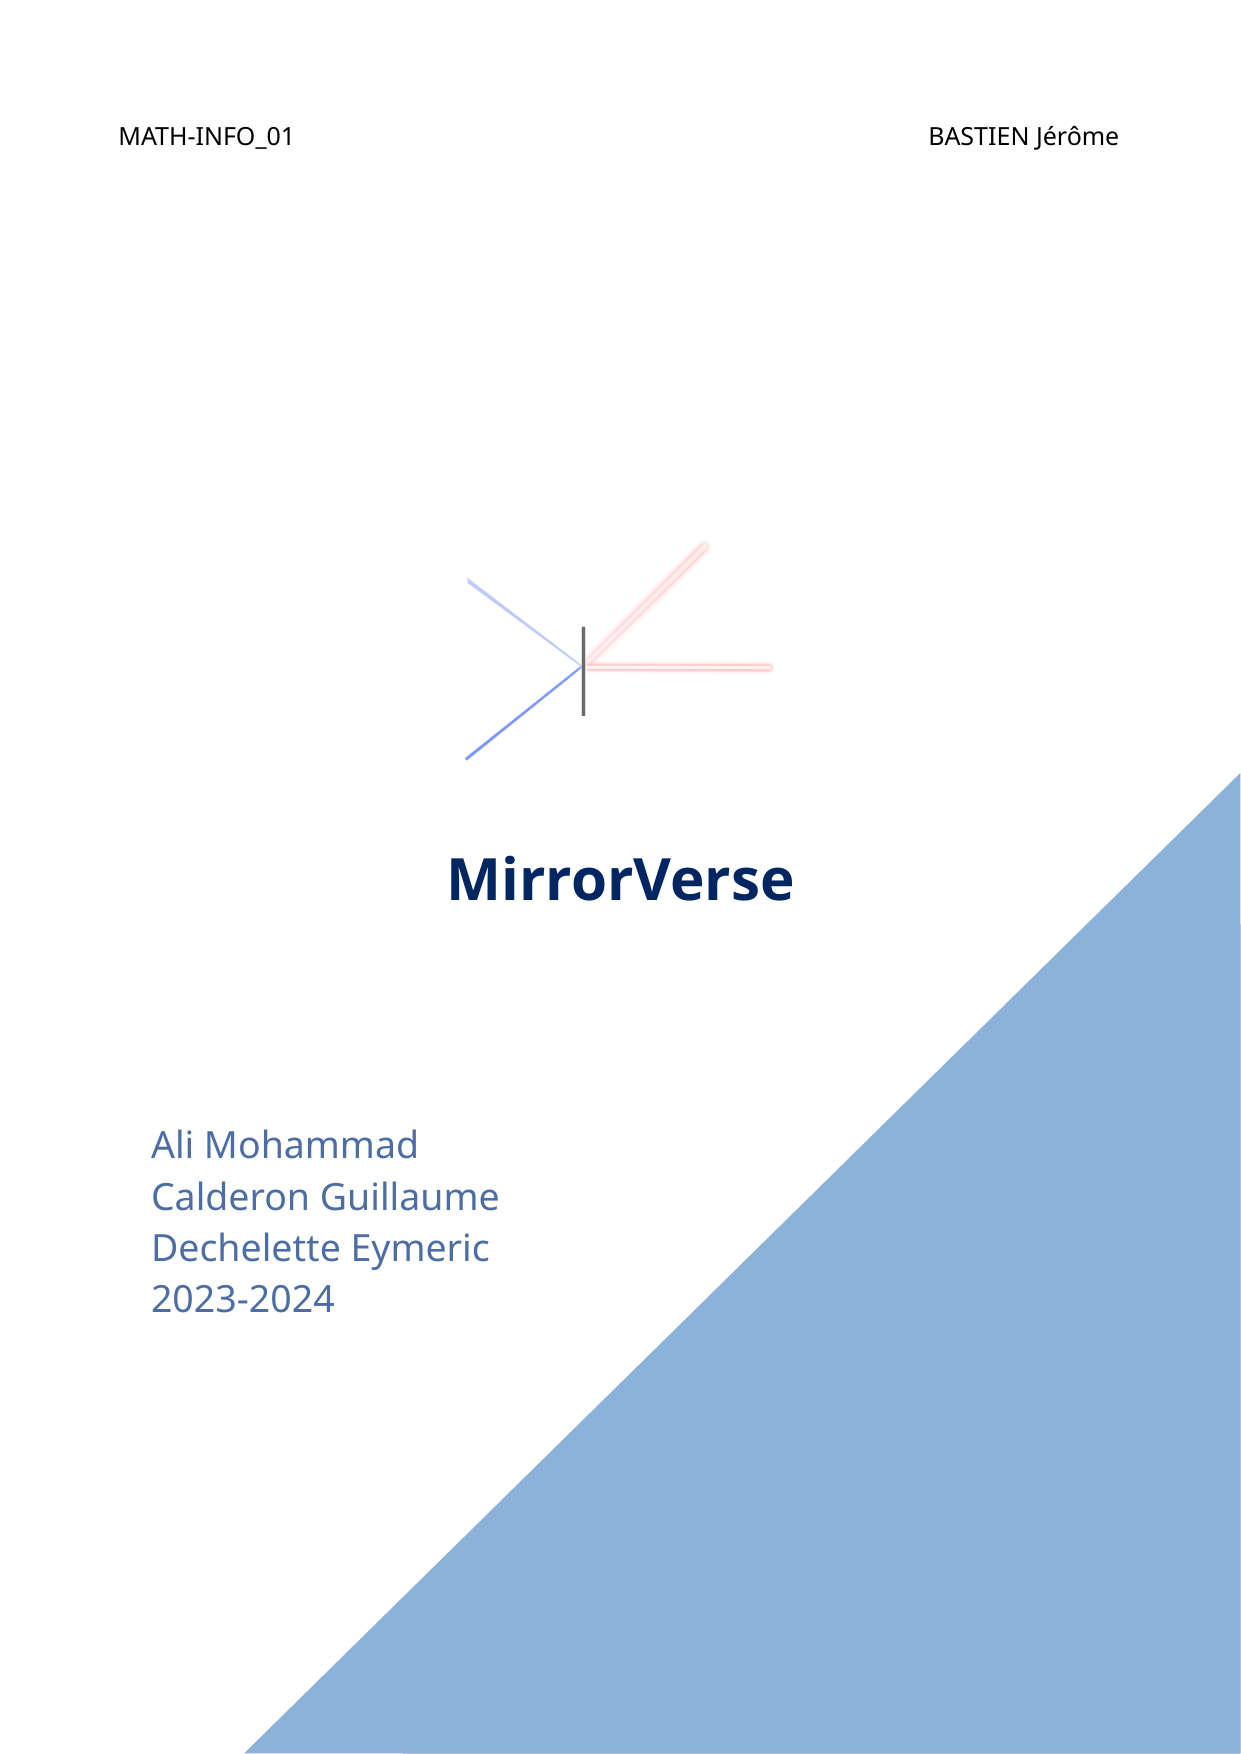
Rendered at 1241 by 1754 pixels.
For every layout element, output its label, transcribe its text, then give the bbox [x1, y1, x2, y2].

title MirrorVerse [446, 838, 794, 917]
picture [464, 536, 776, 762]
